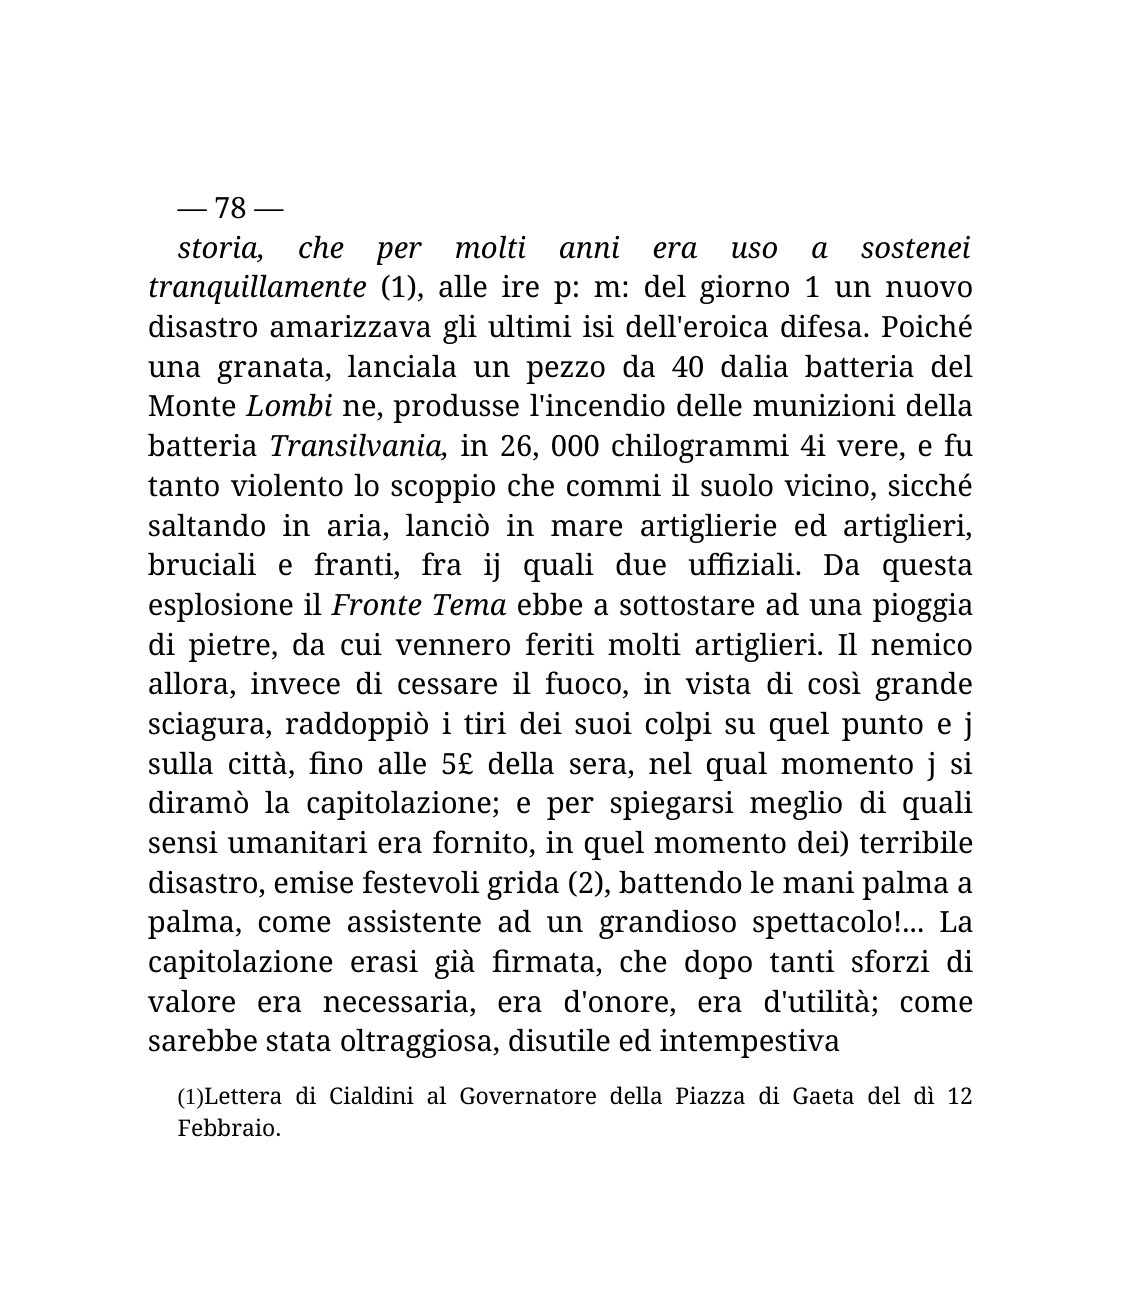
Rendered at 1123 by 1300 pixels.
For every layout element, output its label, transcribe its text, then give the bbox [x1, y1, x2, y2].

text storia, che per molti anni era uso a sostenei tranquillamente (1), alle ire p: m: del giorno 1 un nuovo disastro amarizzava gli ultimi isi dell'eroica difesa. Poiché una granata, lanciala un pezzo da 40 dalia batteria del Monte Lombi ne, produsse l'incendio delle munizioni della batteria Transilvania, in 26, 000 chilogrammi 4i vere, e fu tanto violento lo scoppio che commi il suolo vicino, sicché saltando in aria, lanciò in mare artiglierie ed artiglieri, bruciali e franti, fra ij quali due uffiziali. Da questa esplosione il Fronte Tema ebbe a sottostare ad una pioggia di pietre, da cui vennero feriti molti artiglieri. Il nemico allora, invece di cessare il fuoco, in vista di così grande sciagura, raddoppiò i tiri dei suoi colpi su quel punto e j sulla città, fino alle 5£ della sera, nel qual momento j si diramò la capitolazione; e per spiegarsi meglio di quali sensi umanitari era fornito, in quel momento dei) terribile disastro, emise festevoli grida (2), battendo le mani palma a palma, come assistente ad un grandioso spettacolo!... La capitolazione erasi già firmata, che dopo tanti sforzi di valore era necessaria, era d'onore, era d'utilità; come sarebbe stata oltraggiosa, disutile ed intempestiva [148, 227, 974, 1060]
list Lettera di Cialdini al Governatore della Piazza di Gaeta del dì 12 Febbraio. [177, 1080, 974, 1143]
text — 78 — [148, 187, 974, 227]
